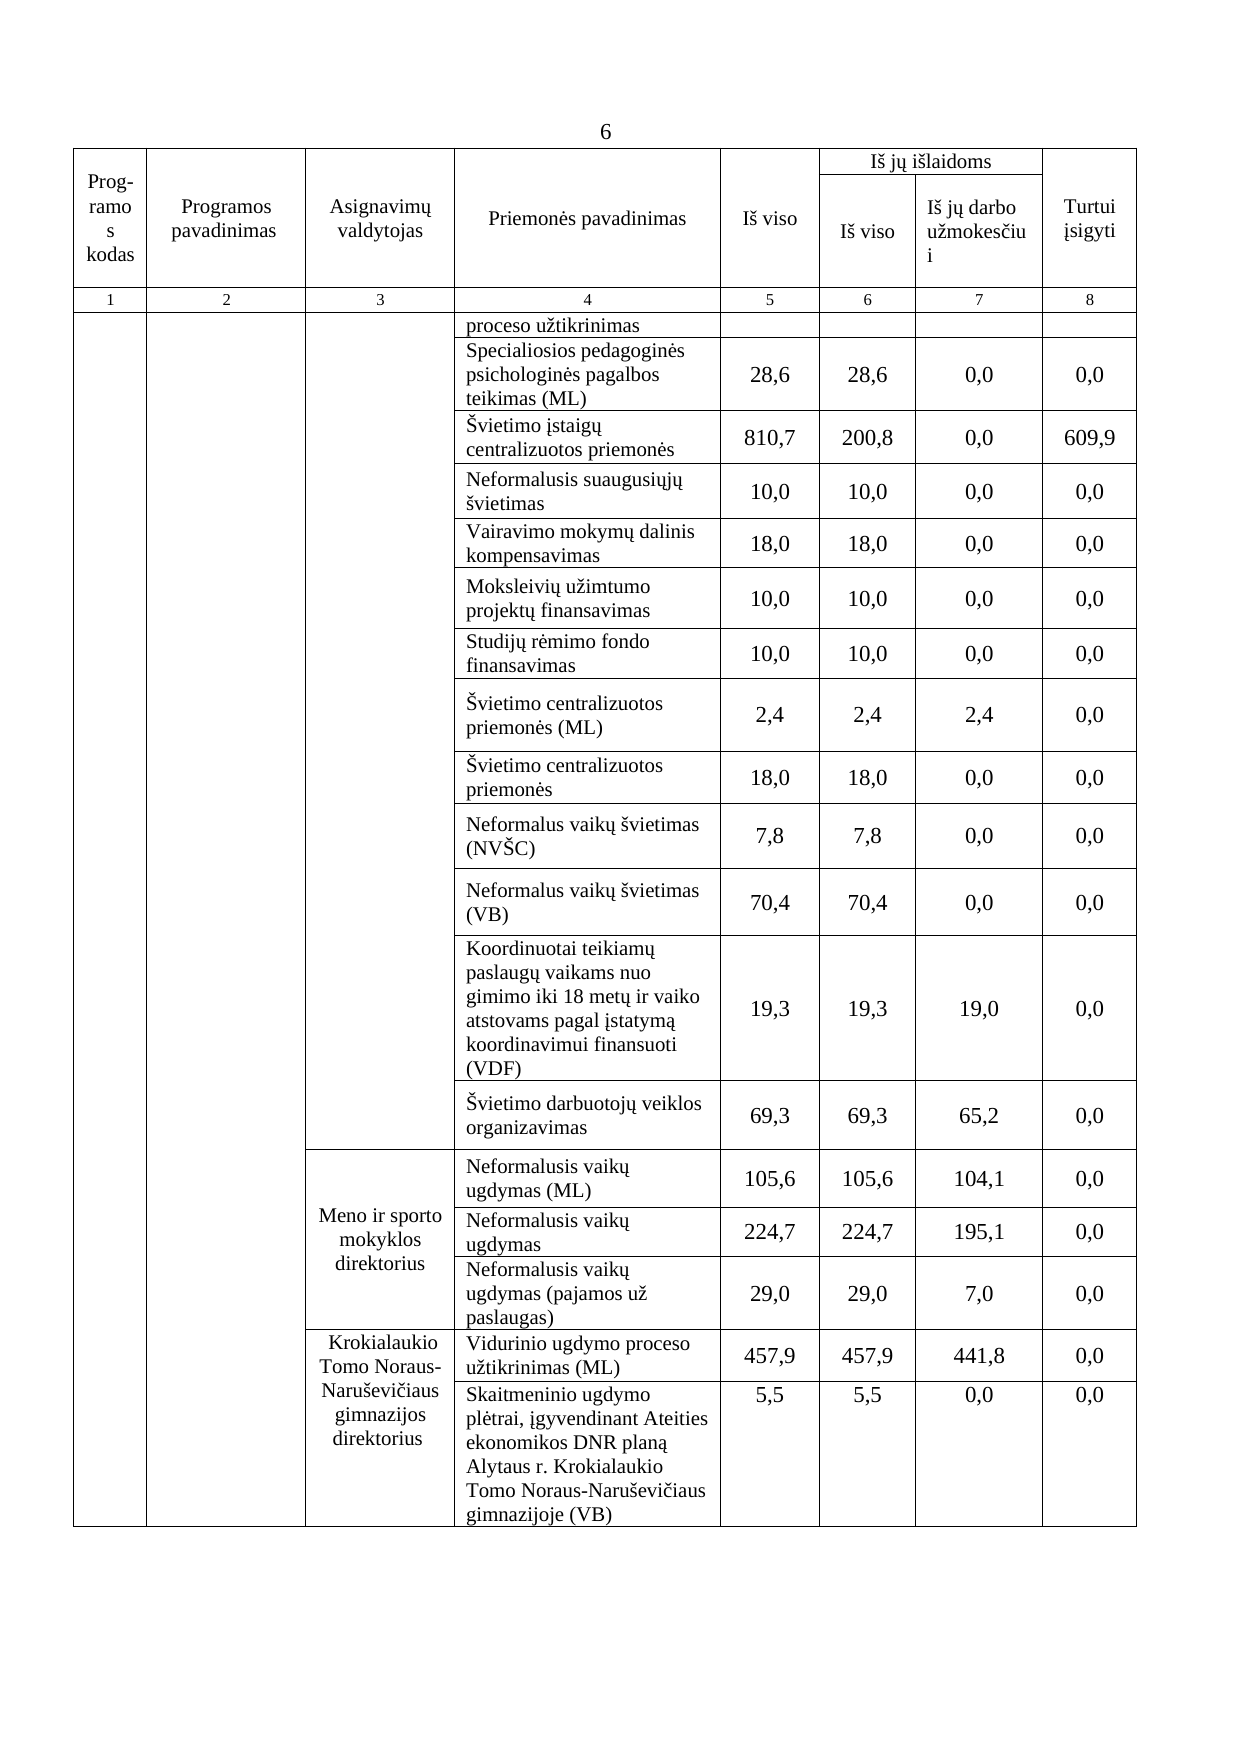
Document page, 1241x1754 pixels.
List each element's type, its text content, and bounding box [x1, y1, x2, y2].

table_cell Švietimo centralizuotos priemonės (ML) [455, 679, 720, 751]
table_header Priemonės pavadinimas [455, 149, 720, 287]
table_cell 2,4 [820, 679, 915, 751]
table_cell 3 [306, 288, 454, 312]
table_cell 2 [147, 288, 305, 312]
table_cell 6 [820, 288, 915, 312]
table_cell 0,0 [1043, 752, 1136, 802]
table_header Asignavimų valdytojas [306, 149, 454, 287]
table_cell Studijų rėmimo fondo finansavimas [455, 629, 720, 677]
table_cell [74, 313, 146, 1526]
table_cell 5,5 [721, 1382, 819, 1526]
table_cell 0,0 [1043, 1081, 1136, 1149]
table_cell 5,5 [820, 1382, 915, 1526]
table_cell 195,1 [916, 1208, 1042, 1256]
table_cell 0,0 [916, 411, 1042, 463]
table_cell [306, 313, 454, 1149]
table_cell 10,0 [820, 629, 915, 677]
table_cell 0,0 [916, 869, 1042, 934]
table_cell Neformalus vaikų švietimas (NVŠC) [455, 804, 720, 868]
table_cell Krokialaukio Tomo Noraus-Naruševičiaus gimnazijos direktorius [306, 1330, 454, 1526]
table_cell 19,0 [916, 936, 1042, 1080]
table_cell 0,0 [916, 568, 1042, 628]
table_cell 0,0 [916, 338, 1042, 410]
table_cell 0,0 [916, 1382, 1042, 1526]
table_cell Vidurinio ugdymo proceso užtikrinimas (ML) [455, 1330, 720, 1381]
table_cell 2,4 [721, 679, 819, 751]
table_cell Iš viso [820, 175, 915, 287]
table_cell 18,0 [820, 519, 915, 567]
table_cell 19,3 [820, 936, 915, 1080]
table_cell 28,6 [721, 338, 819, 410]
table_cell 0,0 [1043, 1208, 1136, 1256]
table_cell 18,0 [820, 752, 915, 802]
table_cell 0,0 [1043, 804, 1136, 868]
table_cell 7,0 [916, 1257, 1042, 1329]
table_cell 10,0 [721, 568, 819, 628]
table_cell 810,7 [721, 411, 819, 463]
table_cell Meno ir sporto mokyklos direktorius [306, 1150, 454, 1329]
table_cell Vairavimo mokymų dalinis kompensavimas [455, 519, 720, 567]
table_cell 0,0 [1043, 936, 1136, 1080]
table_cell 441,8 [916, 1330, 1042, 1381]
table_header Prog-ramos kodas [74, 149, 146, 287]
table_cell Neformalus vaikų švietimas (VB) [455, 869, 720, 934]
table_cell 0,0 [1043, 519, 1136, 567]
table_cell 0,0 [916, 804, 1042, 868]
table_cell 457,9 [820, 1330, 915, 1381]
table_cell 29,0 [820, 1257, 915, 1329]
table_cell 0,0 [1043, 1150, 1136, 1207]
table_cell Iš jų darbo užmokesčiui [916, 175, 1042, 287]
table_cell Koordinuotai teikiamų paslaugų vaikams nuo gimimo iki 18 metų ir vaiko atstovams pagal įstatymą koordinavimui finansuoti (VDF) [455, 936, 720, 1080]
table_cell 7,8 [721, 804, 819, 868]
table_header Iš jų išlaidoms [820, 149, 1042, 174]
table_cell 10,0 [721, 464, 819, 518]
table_cell 0,0 [916, 519, 1042, 567]
table_cell Švietimo centralizuotos priemonės [455, 752, 720, 802]
table_cell [1043, 313, 1136, 337]
table_cell Švietimo darbuotojų veiklos organizavimas [455, 1081, 720, 1149]
table_cell 0,0 [1043, 1257, 1136, 1329]
table_cell Neformalusis vaikų ugdymas (ML) [455, 1150, 720, 1207]
table_cell 8 [1043, 288, 1136, 312]
table_cell 0,0 [1043, 629, 1136, 677]
table_cell 105,6 [721, 1150, 819, 1207]
table_cell 224,7 [721, 1208, 819, 1256]
table_cell 18,0 [721, 752, 819, 802]
table_header Iš viso [721, 149, 819, 287]
table_cell 70,4 [721, 869, 819, 934]
table_cell 200,8 [820, 411, 915, 463]
table_cell 0,0 [1043, 1382, 1136, 1526]
table_cell 69,3 [820, 1081, 915, 1149]
table_cell Švietimo įstaigų centralizuotos priemonės [455, 411, 720, 463]
table_cell Specialiosios pedagoginės psichologinės pagalbos teikimas (ML) [455, 338, 720, 410]
table_cell 0,0 [1043, 338, 1136, 410]
table_cell 70,4 [820, 869, 915, 934]
table_cell proceso užtikrinimas [455, 313, 720, 337]
table_cell 0,0 [916, 629, 1042, 677]
table_cell Neformalusis vaikų ugdymas (pajamos už paslaugas) [455, 1257, 720, 1329]
table_cell Neformalusis vaikų ugdymas [455, 1208, 720, 1256]
table_cell 69,3 [721, 1081, 819, 1149]
table_cell 4 [455, 288, 720, 312]
table_cell Neformalusis suaugusiųjų švietimas [455, 464, 720, 518]
table_cell 0,0 [1043, 869, 1136, 934]
table_cell [820, 313, 915, 337]
table_cell 105,6 [820, 1150, 915, 1207]
table_cell 0,0 [1043, 464, 1136, 518]
table_cell 29,0 [721, 1257, 819, 1329]
table_cell [147, 313, 305, 1526]
table_cell 0,0 [1043, 679, 1136, 751]
table_cell [916, 313, 1042, 337]
table_cell 7,8 [820, 804, 915, 868]
table_cell 0,0 [916, 464, 1042, 518]
table_cell 28,6 [820, 338, 915, 410]
table_cell 224,7 [820, 1208, 915, 1256]
table_cell 19,3 [721, 936, 819, 1080]
table_cell 65,2 [916, 1081, 1042, 1149]
table_cell 5 [721, 288, 819, 312]
table_cell Moksleivių užimtumo projektų finansavimas [455, 568, 720, 628]
table_header Programos pavadinimas [147, 149, 305, 287]
table_cell 104,1 [916, 1150, 1042, 1207]
table_cell 0,0 [1043, 1330, 1136, 1381]
table_cell 7 [916, 288, 1042, 312]
table_cell 457,9 [721, 1330, 819, 1381]
table_cell 10,0 [721, 629, 819, 677]
table_cell 10,0 [820, 568, 915, 628]
table_cell 0,0 [916, 752, 1042, 802]
table_cell 18,0 [721, 519, 819, 567]
table_header Turtui įsigyti [1043, 149, 1136, 287]
table_cell [721, 313, 819, 337]
table_cell 609,9 [1043, 411, 1136, 463]
table_cell 0,0 [1043, 568, 1136, 628]
table_cell Skaitmeninio ugdymo plėtrai, įgyvendinant Ateities ekonomikos DNR planą Alytaus r. Krokialaukio Tomo Noraus-Naruševičiaus gimnazijoje (VB) [455, 1382, 720, 1526]
table_cell 1 [74, 288, 146, 312]
table_cell 2,4 [916, 679, 1042, 751]
table_cell 10,0 [820, 464, 915, 518]
